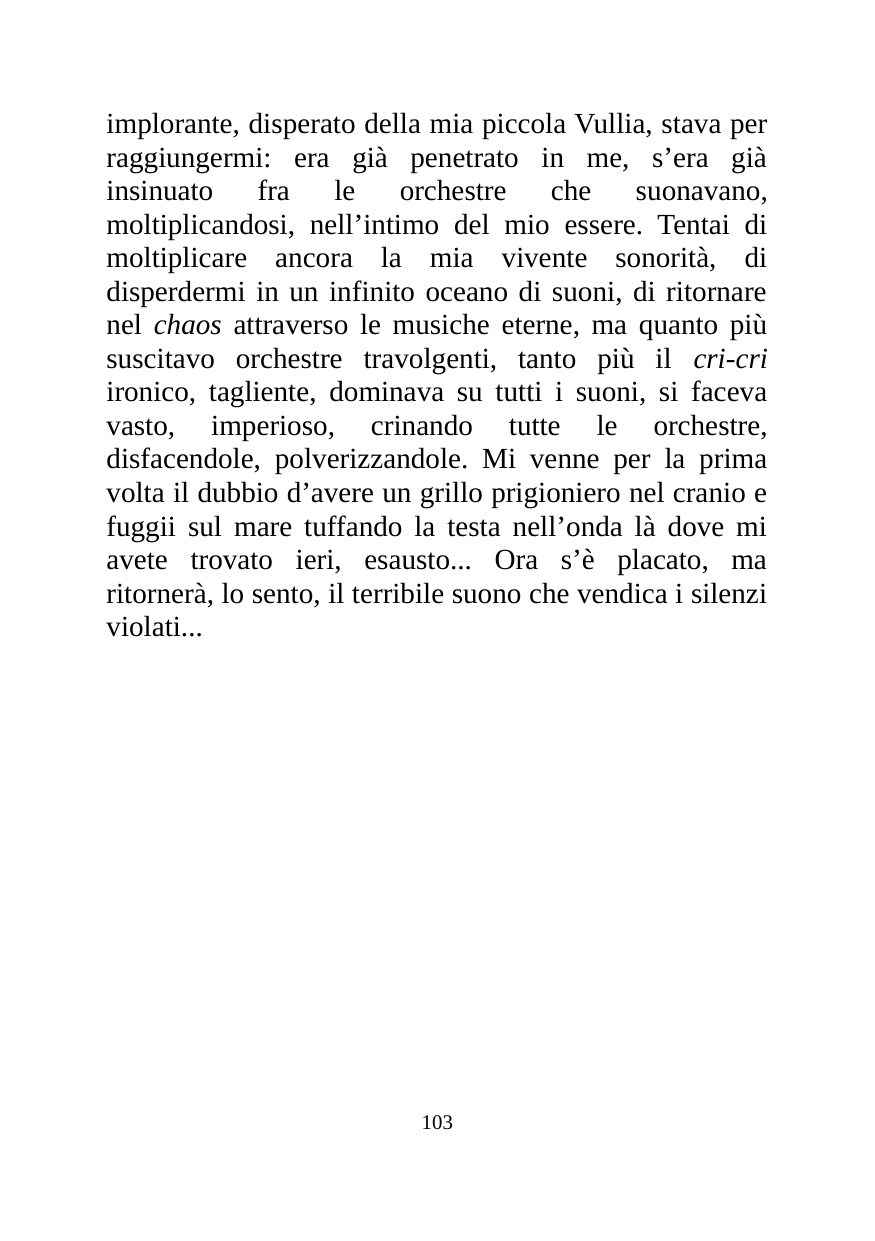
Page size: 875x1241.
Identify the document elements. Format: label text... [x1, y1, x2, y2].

text implorante, disperato della mia piccola Vullia, stava per raggiungermi: era già penetrato in me, s’era già insinuato fra le orchestre che suonavano, moltiplicandosi, nell’intimo del mio essere. Tentai di moltiplicare ancora la mia vivente sonorità, di disperdermi in un infinito oceano di suoni, di ritornare nel chaos attraverso le musiche eterne, ma quanto più suscitavo orchestre travolgenti, tanto più il cri-cri ironico, tagliente, dominava su tutti i suoni, si faceva vasto, imperioso, crinando tutte le orchestre, disfacendole, polverizzandole. Mi venne per la prima volta il dubbio d’avere un grillo prigioniero nel cranio e fuggii sul mare tuffando la testa nell’onda là dove mi avete trovato ieri, esausto... Ora s’è placato, ma ritornerà, lo sento, il terribile suono che vendica i silenzi violati... [106, 106, 768, 643]
